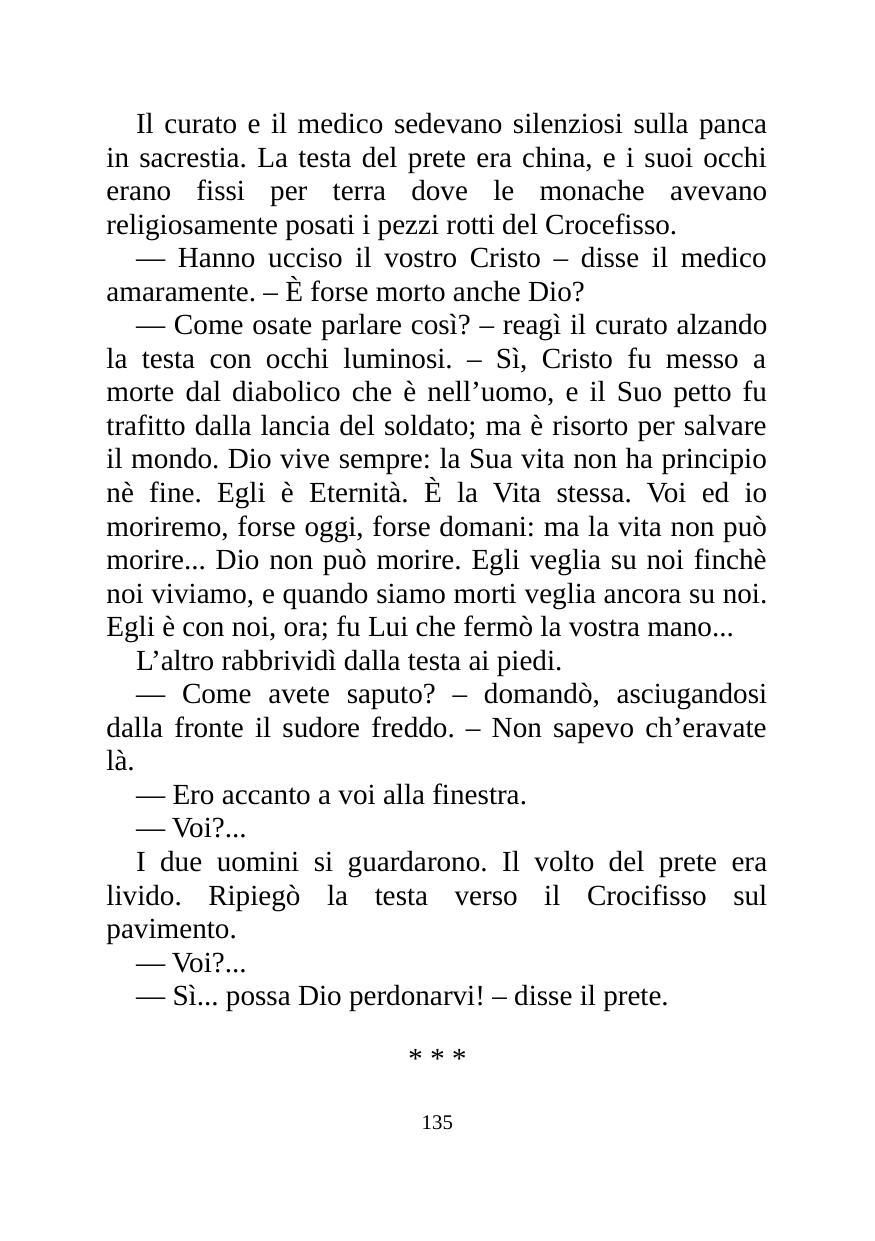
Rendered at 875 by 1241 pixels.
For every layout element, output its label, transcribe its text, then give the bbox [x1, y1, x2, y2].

text * * * [106, 1041, 768, 1075]
text — Hanno ucciso il vostro Cristo – disse il medico amaramente. – È forse morto anche Dio? [106, 240, 768, 307]
text L’altro rabbrividì dalla testa ai piedi. [106, 643, 768, 676]
text — Come osate parlare così? – reagì il curato alzando la testa con occhi luminosi. – Sì, Cristo fu messo a morte dal diabolico che è nell’uomo, e il Suo petto fu trafitto dalla lancia del soldato; ma è risorto per salvare il mondo. Dio vive sempre: la Sua vita non ha principio nè fine. Egli è Eternità. È la Vita stessa. Voi ed io moriremo, forse oggi, forse domani: ma la vita non può morire... Dio non può morire. Egli veglia su noi finchè noi viviamo, e quando siamo morti veglia ancora su noi. Egli è con noi, ora; fu Lui che fermò la vostra mano... [106, 307, 768, 643]
text — Ero accanto a voi alla finestra. [106, 777, 768, 811]
text — Sì... possa Dio perdonarvi! – disse il prete. [106, 978, 768, 1012]
text — Voi?... [106, 945, 768, 978]
text I due uomini si guardarono. Il volto del prete era livido. Ripiegò la testa verso il Crocifisso sul pavimento. [106, 844, 768, 945]
text — Come avete saputo? – domandò, asciugandosi dalla fronte il sudore freddo. – Non sapevo ch’eravate là. [106, 676, 768, 777]
text Il curato e il medico sedevano silenziosi sulla panca in sacrestia. La testa del prete era china, e i suoi occhi erano fissi per terra dove le monache avevano religiosamente posati i pezzi rotti del Crocefisso. [106, 106, 768, 240]
text — Voi?... [106, 811, 768, 844]
